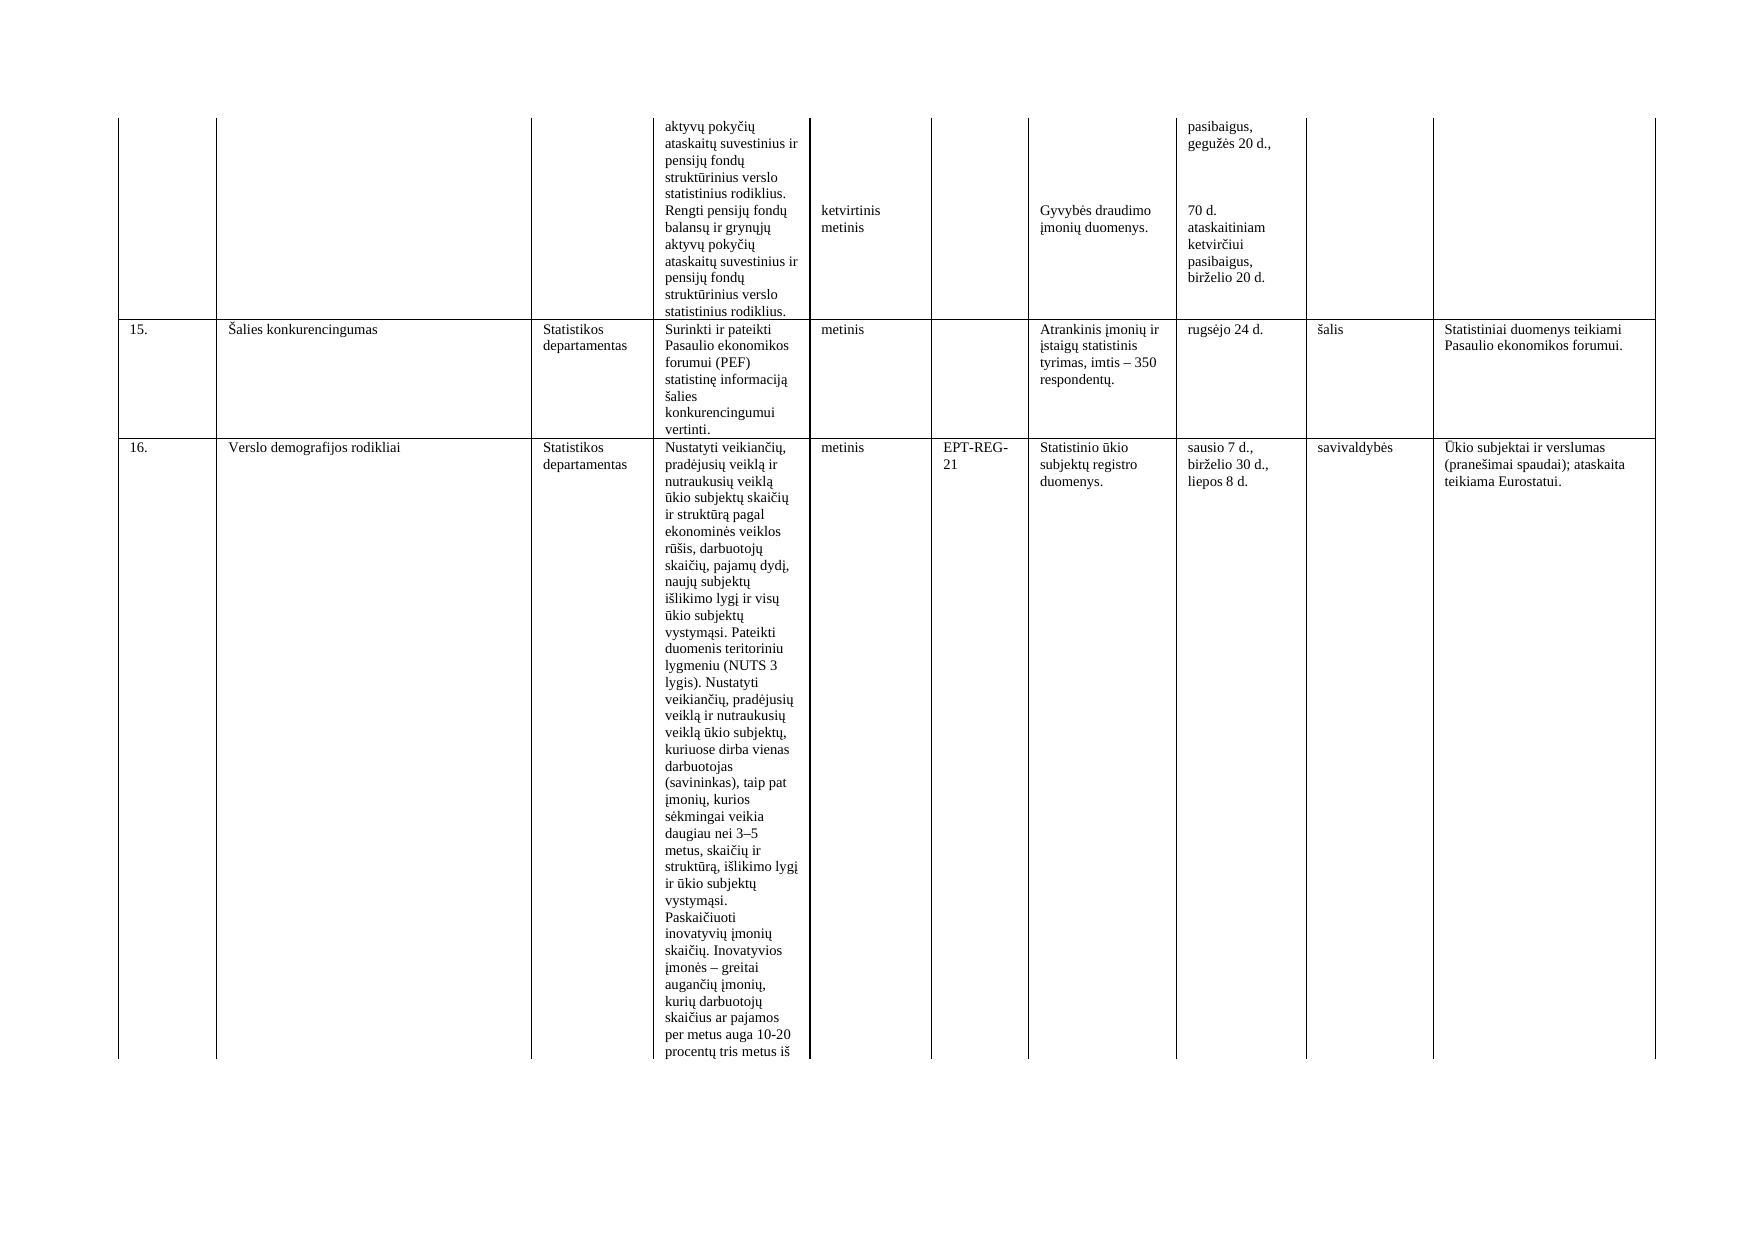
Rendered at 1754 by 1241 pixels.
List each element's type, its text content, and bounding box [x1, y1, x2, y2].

table_cell [1307, 118, 1433, 202]
table_cell [811, 118, 931, 202]
table_cell [932, 118, 1028, 202]
table_cell [1029, 118, 1176, 202]
table_cell Statistinio ūkio subjektų registro duomenys. [1029, 439, 1176, 1059]
table_cell Statistiniai duomenys teikiami Pasaulio ekonomikos forumui. [1434, 320, 1655, 438]
table_cell šalis [1307, 320, 1433, 438]
table_cell Statistikos departamentas [532, 320, 653, 438]
table_cell savivaldybės [1307, 439, 1433, 1059]
table_cell Atrankinis įmonių ir įstaigų statistinis tyrimas, imtis – 350 respondentų. [1029, 320, 1176, 438]
table_cell [932, 320, 1028, 438]
table_cell [1434, 118, 1655, 202]
table_cell [119, 118, 216, 202]
table_cell [217, 202, 531, 319]
table_cell Ūkio subjektai ir verslumas (pranešimai spaudai); ataskaita teikiama Eurostatui. [1434, 439, 1655, 1059]
table_cell Šalies konkurencingumas [217, 320, 531, 438]
table_cell 15. [119, 320, 216, 438]
table_cell [532, 202, 653, 319]
table_cell [217, 118, 531, 202]
table_cell metinis [811, 320, 931, 438]
table_cell Nustatyti veikiančių, pradėjusių veiklą ir nutraukusių veiklą ūkio subjektų skaičių ir struktūrą pagal ekonominės veiklos rūšis, darbuotojų skaičių, pajamų dydį, naujų subjektų išlikimo lygį ir visų ūkio subjektų vystymąsi. Pateikti duomenis teritoriniu lygmeniu (NUTS 3 lygis). Nustatyti veikiančių, pradėjusių veiklą ir nutraukusių veiklą ūkio subjektų, kuriuose dirba vienas darbuotojas (savininkas), taip pat įmonių, kurios sėkmingai veikia daugiau nei 3–5 metus, skaičių ir struktūrą, išlikimo lygį ir ūkio subjektų vystymąsi. Paskaičiuoti inovatyvių įmonių skaičių. Inovatyvios įmonės – greitai augančių įmonių, kurių darbuotojų skaičius ar pajamos per metus auga 10-20 procentų tris metus iš [654, 439, 809, 1059]
table_cell sausio 7 d., birželio 30 d., liepos 8 d. [1177, 439, 1306, 1059]
table_cell pasibaigus, gegužės 20 d., [1177, 118, 1306, 202]
table_cell Verslo demografijos rodikliai [217, 439, 531, 1059]
table_cell ketvirtinis metinis [811, 202, 931, 319]
table_cell [532, 118, 653, 202]
table_cell rugsėjo 24 d. [1177, 320, 1306, 438]
table_cell Surinkti ir pateikti Pasaulio ekonomikos forumui (PEF) statistinę informaciją šalies konkurencingumui vertinti. [654, 320, 809, 438]
table_cell [1434, 202, 1655, 319]
table_cell 70 d. ataskaitiniam ketvirčiui pasibaigus, birželio 20 d. [1177, 202, 1306, 319]
table_cell aktyvų pokyčių ataskaitų suvestinius ir pensijų fondų struktūrinius verslo statistinius rodiklius. [654, 118, 809, 202]
table_cell EPT-REG-21 [932, 439, 1028, 1059]
table_cell [119, 202, 216, 319]
table_cell [1307, 202, 1433, 319]
table_cell metinis [811, 439, 931, 1059]
table_cell 16. [119, 439, 216, 1059]
table_cell Rengti pensijų fondų balansų ir grynųjų aktyvų pokyčių ataskaitų suvestinius ir pensijų fondų struktūrinius verslo statistinius rodiklius. [654, 202, 809, 319]
table_cell Statistikos departamentas [532, 439, 653, 1059]
table_cell [932, 202, 1028, 319]
table_cell Gyvybės draudimo įmonių duomenys. [1029, 202, 1176, 319]
